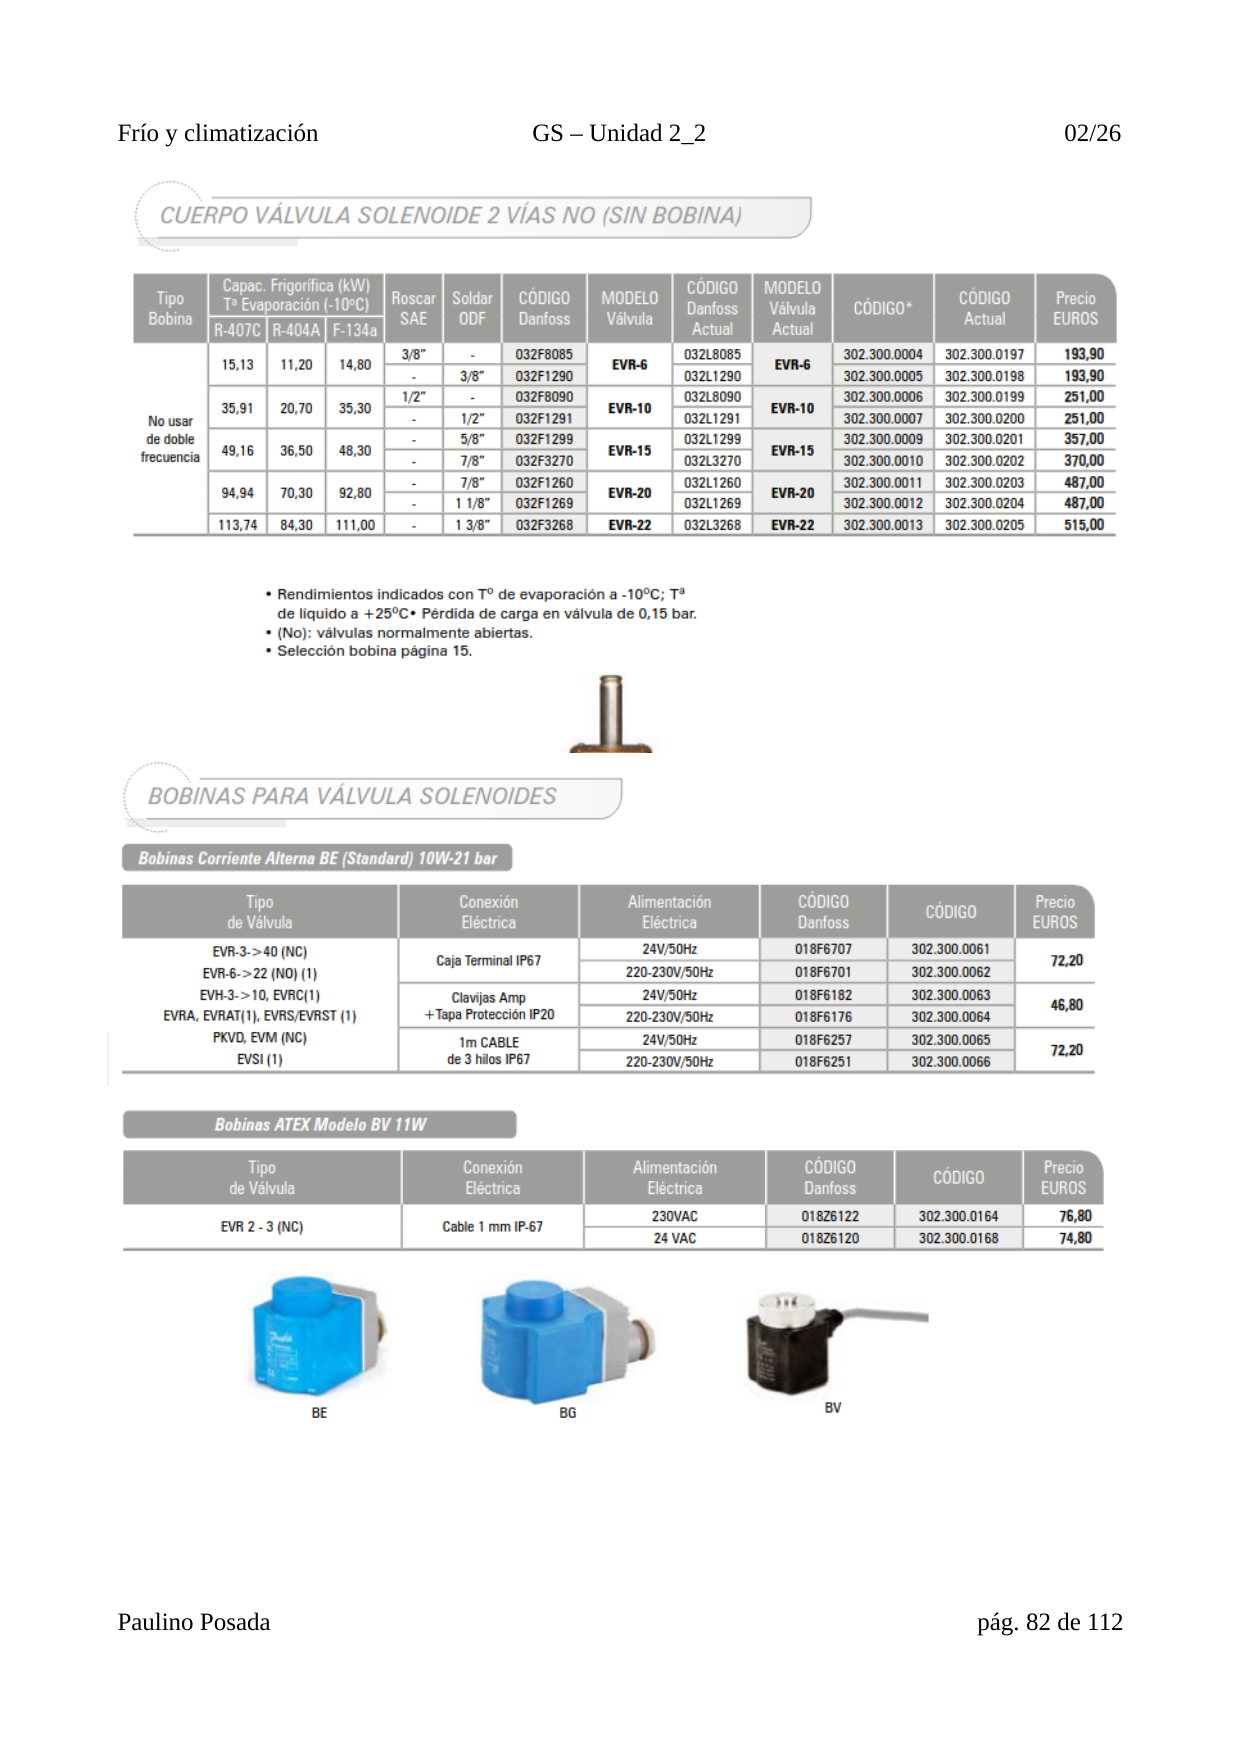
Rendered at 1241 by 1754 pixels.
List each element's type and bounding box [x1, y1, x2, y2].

picture [107, 176, 1122, 1086]
picture [117, 1105, 1122, 1427]
